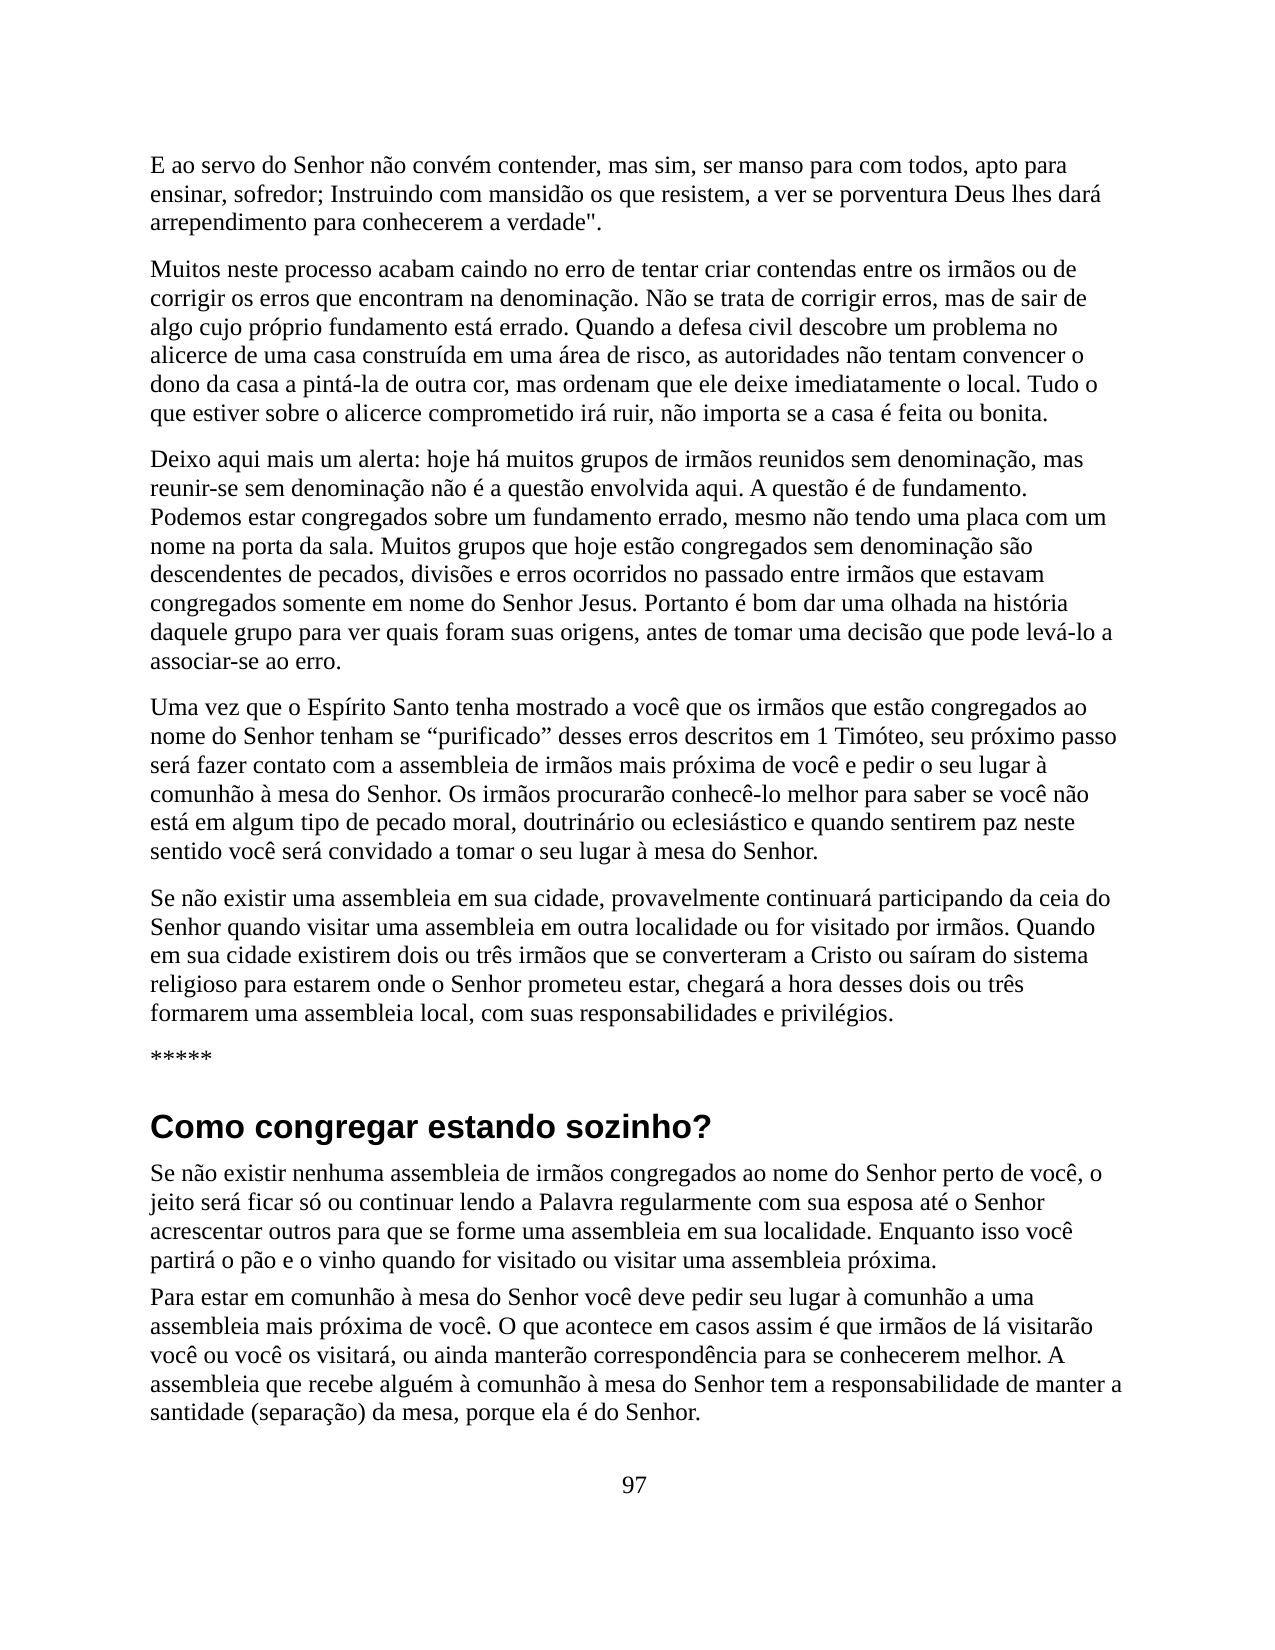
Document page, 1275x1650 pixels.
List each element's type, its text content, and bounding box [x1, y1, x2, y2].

text Muitos neste processo acabam caindo no erro de tentar criar contendas entre os irmãos ou de corrigir os erros que encontram na denominação. Não se trata de corrigir erros, mas de sair de algo cujo próprio fundamento está errado. Quando a defesa civil descobre um problema no alicerce de uma casa construída em uma área de risco, as autoridades não tentam convencer o dono da casa a pintá-la de outra cor, mas ordenam que ele deixe imediatamente o local. Tudo o que estiver sobre o alicerce comprometido irá ruir, não importa se a casa é feita ou bonita. [150, 254, 1125, 427]
text Se não existir nenhuma assembleia de irmãos congregados ao nome do Senhor perto de você, o jeito será ficar só ou continuar lendo a Palavra regularmente com sua esposa até o Senhor acrescentar outros para que se forme uma assembleia em sua localidade. Enquanto isso você partirá o pão e o vinho quando for visitado ou visitar uma assembleia próxima. [150, 1158, 1125, 1273]
subtitle Como congregar estando sozinho? [150, 1107, 1125, 1146]
text Uma vez que o Espírito Santo tenha mostrado a você que os irmãos que estão congregados ao nome do Senhor tenham se “purificado” desses erros descritos em 1 Timóteo, seu próximo passo será fazer contato com a assembleia de irmãos mais próxima de você e pedir o seu lugar à comunhão à mesa do Senhor. Os irmãos procurarão conhecê-lo melhor para saber se você não está em algum tipo de pecado moral, doutrinário ou eclesiástico e quando sentirem paz neste sentido você será convidado a tomar o seu lugar à mesa do Senhor. [150, 692, 1125, 865]
text Para estar em comunhão à mesa do Senhor você deve pedir seu lugar à comunhão a uma assembleia mais próxima de você. O que acontece em casos assim é que irmãos de lá visitarão você ou você os visitará, ou ainda manterão correspondência para se conhecerem melhor. A assembleia que recebe alguém à comunhão à mesa do Senhor tem a responsabilidade de manter a santidade (separação) da mesa, porque ela é do Senhor. [150, 1282, 1125, 1426]
text E ao servo do Senhor não convém contender, mas sim, ser manso para com todos, apto para ensinar, sofredor; Instruindo com mansidão os que resistem, a ver se porventura Deus lhes dará arrependimento para conhecerem a verdade". [150, 150, 1125, 236]
text Deixo aqui mais um alerta: hoje há muitos grupos de irmãos reunidos sem denominação, mas reunir-se sem denominação não é a questão envolvida aqui. A questão é de fundamento. Podemos estar congregados sobre um fundamento errado, mesmo não tendo uma placa com um nome na porta da sala. Muitos grupos que hoje estão congregados sem denominação são descendentes de pecados, divisões e erros ocorridos no passado entre irmãos que estavam congregados somente em nome do Senhor Jesus. Portanto é bom dar uma olhada na história daquele grupo para ver quais foram suas origens, antes de tomar uma decisão que pode levá-lo a associar-se ao erro. [150, 444, 1125, 674]
text ***** [150, 1044, 1125, 1073]
text Se não existir uma assembleia em sua cidade, provavelmente continuará participando da ceia do Senhor quando visitar uma assembleia em outra localidade ou for visitado por irmãos. Quando em sua cidade existirem dois ou três irmãos que se converteram a Cristo ou saíram do sistema religioso para estarem onde o Senhor prometeu estar, chegará a hora desses dois ou três formarem uma assembleia local, com suas responsabilidades e privilégios. [150, 883, 1125, 1027]
